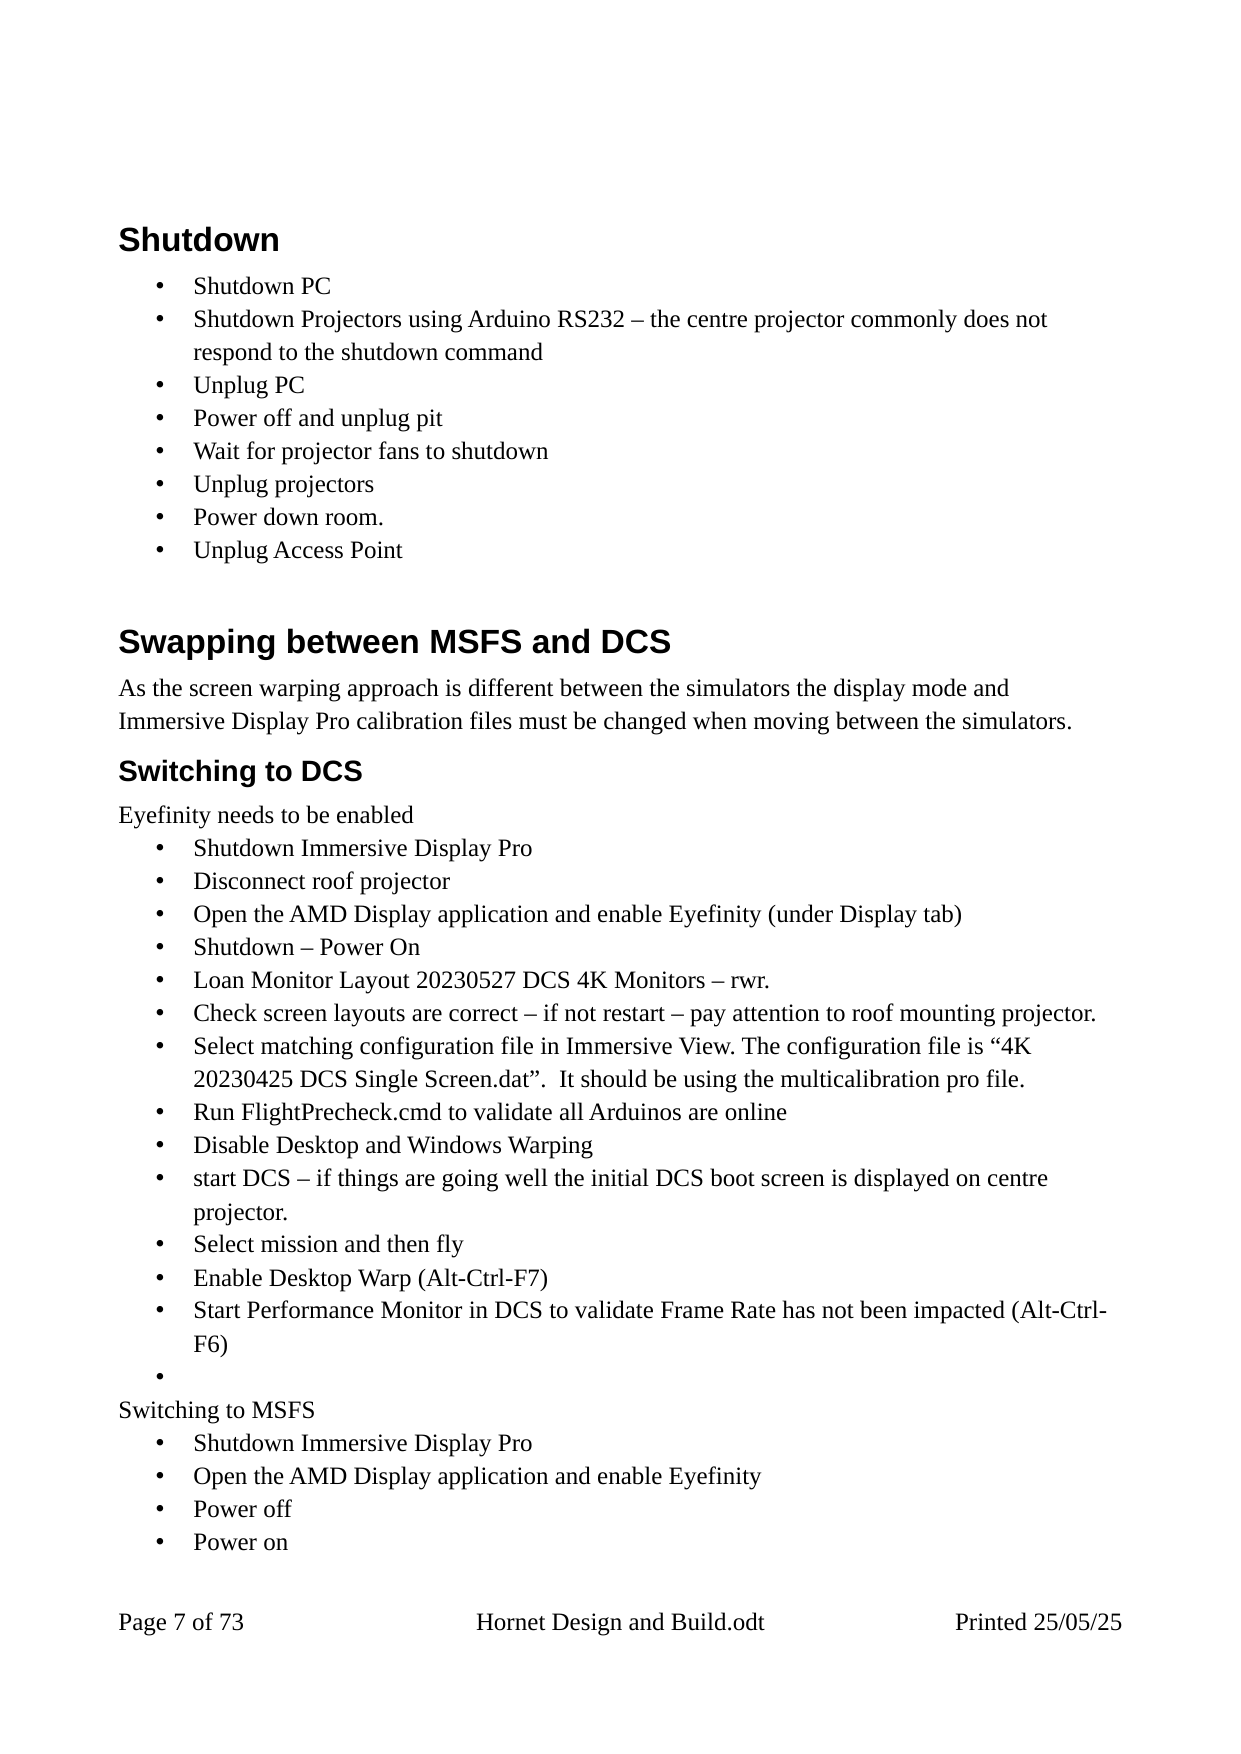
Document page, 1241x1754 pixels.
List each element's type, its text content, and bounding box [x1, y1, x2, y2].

list Disable Desktop and Windows Warping [156, 1131, 1122, 1159]
list Open the AMD Display application and enable Eyefinity [156, 1461, 1122, 1489]
subtitle Shutdown [118, 220, 1122, 259]
list Enable Desktop Warp (Alt-Ctrl-F7) [156, 1263, 1122, 1291]
list Select mission and then fly [156, 1229, 1122, 1258]
list Start Performance Monitor in DCS to validate Frame Rate has not been impacted (Alt-Ctrl-F6) [156, 1296, 1122, 1357]
list Power off [156, 1494, 1122, 1522]
list Shutdown Immersive Display Pro [156, 833, 1122, 862]
list Power on [156, 1527, 1122, 1556]
text Switching to MSFS [118, 1395, 1122, 1423]
subtitle Switching to DCS [118, 754, 1122, 788]
list Wait for projector fans to shutdown [156, 436, 1122, 465]
list Disconnect roof projector [156, 866, 1122, 895]
list Shutdown PC [156, 271, 1122, 300]
list Shutdown Immersive Display Pro [156, 1428, 1122, 1456]
list Unplug projectors [156, 469, 1122, 498]
list Run FlightPrecheck.cmd to validate all Arduinos are online [156, 1097, 1122, 1126]
list Unplug PC [156, 370, 1122, 399]
text Eyefinity needs to be enabled [118, 800, 1122, 829]
list Open the AMD Display application and enable Eyefinity (under Display tab) [156, 899, 1122, 928]
list Select matching configuration file in Immersive View. The configuration file is “4K 20230425 DCS Single Screen.dat”. It should be using the multicalibration pro file. [156, 1031, 1122, 1093]
list Power down room. [156, 502, 1122, 531]
list start DCS – if things are going well the initial DCS boot screen is displayed on centre projector. [156, 1163, 1122, 1225]
list Power off and unplug pit [156, 403, 1122, 432]
list Loan Monitor Layout 20230527 DCS 4K Monitors – rwr. [156, 965, 1122, 994]
text As the screen warping approach is different between the simulators the display mode and Immersive Display Pro calibration files must be changed when moving between the simulators. [118, 673, 1122, 735]
list Unplug Access Point [156, 535, 1122, 564]
subtitle Swapping between MSFS and DCS [118, 622, 1122, 661]
list Shutdown – Power On [156, 932, 1122, 961]
list Check screen layouts are correct – if not restart – pay attention to roof mounting projector. [156, 998, 1122, 1027]
list Shutdown Projectors using Arduino RS232 – the centre projector commonly does not respond to the shutdown command [156, 304, 1122, 366]
